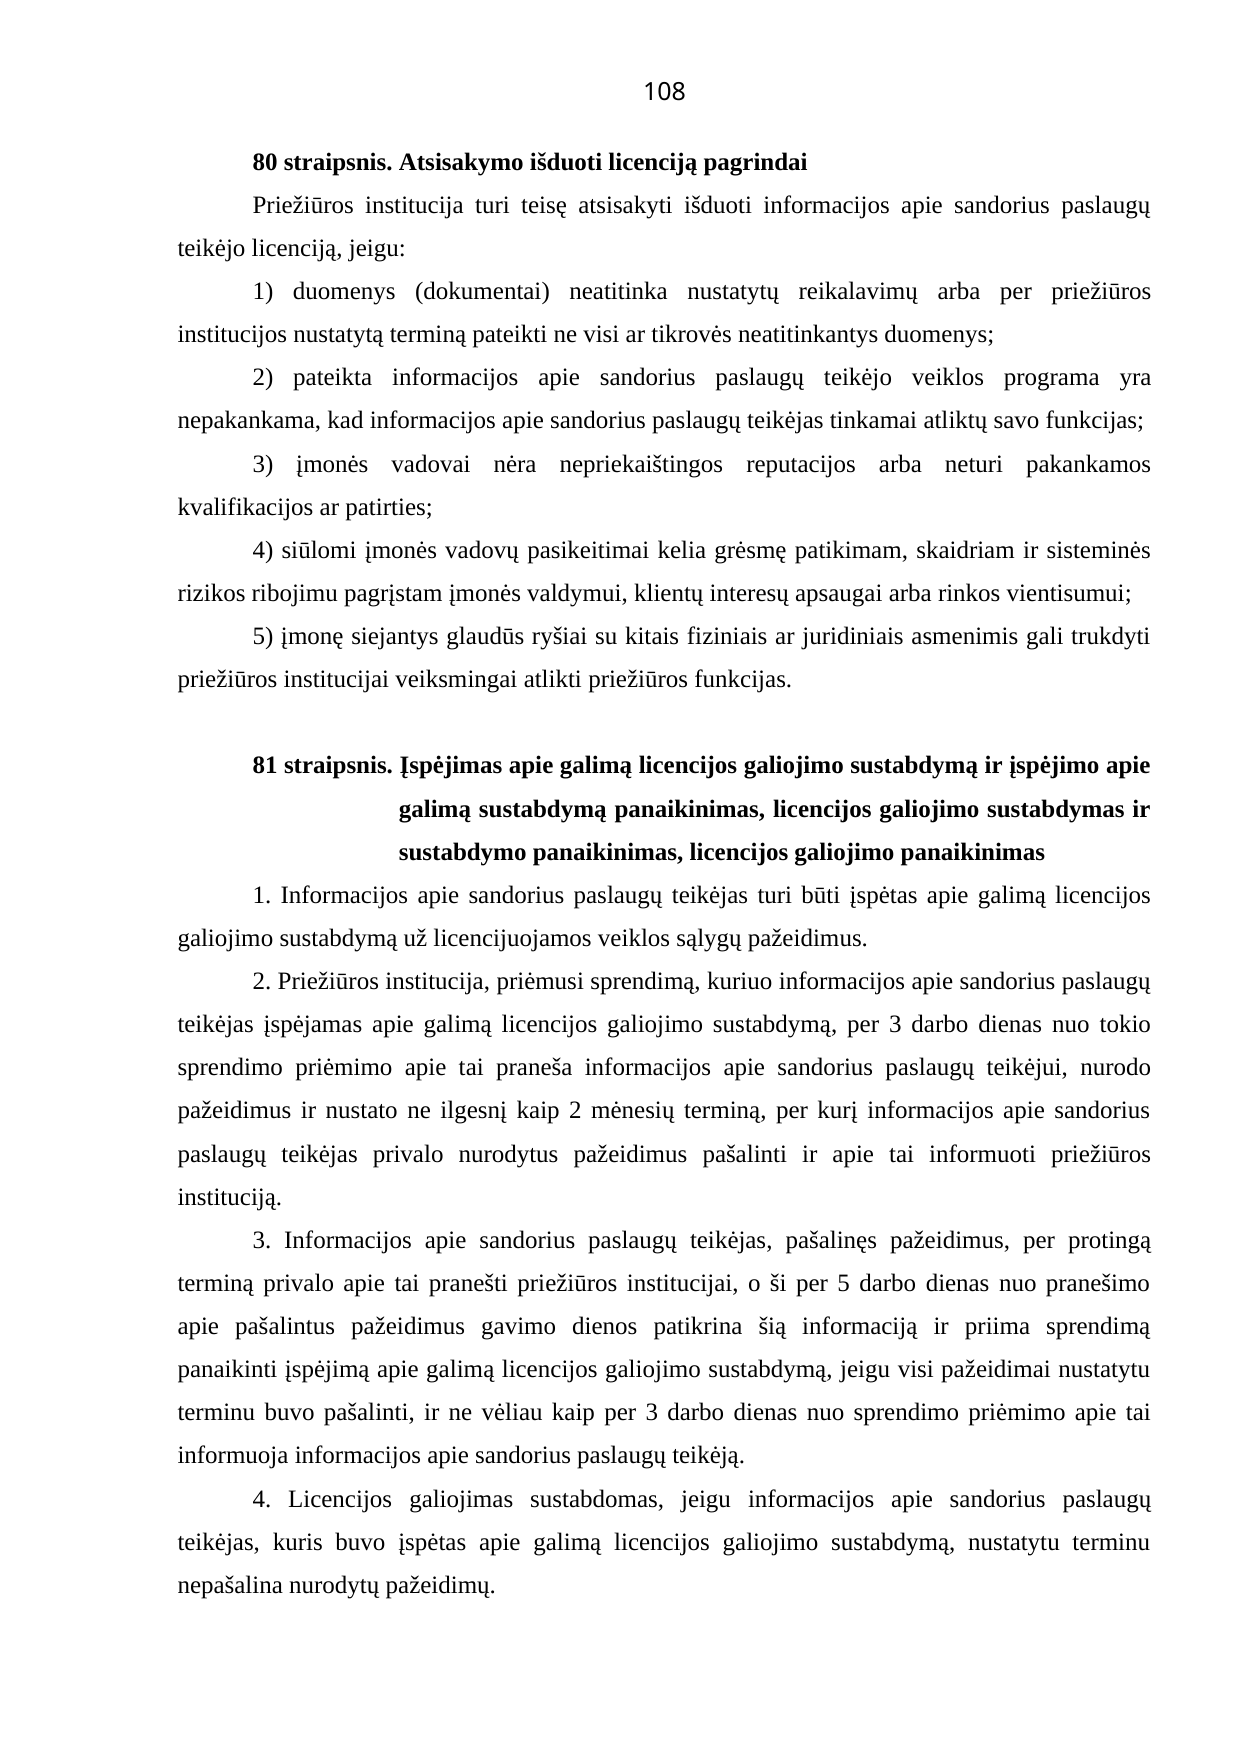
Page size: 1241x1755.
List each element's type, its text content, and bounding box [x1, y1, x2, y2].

text 4. Licencijos galiojimas sustabdomas, jeigu informacijos apie sandorius paslaugų teikėjas, kuris buvo įspėtas apie galimą licencijos galiojimo sustabdymą, nustatytu terminu nepašalina nurodytų pažeidimų. [177, 1484, 1152, 1599]
text Priežiūros institucija turi teisę atsisakyti išduoti informacijos apie sandorius paslaugų teikėjo licenciją, jeigu: [177, 190, 1152, 262]
text 3. Informacijos apie sandorius paslaugų teikėjas, pašalinęs pažeidimus, per protingą terminą privalo apie tai pranešti priežiūros institucijai, o ši per 5 darbo dienas nuo pranešimo apie pašalintus pažeidimus gavimo dienos patikrina šią informaciją ir priima sprendimą panaikinti įspėjimą apie galimą licencijos galiojimo sustabdymą, jeigu visi pažeidimai nustatytu terminu buvo pašalinti, ir ne vėliau kaip per 3 darbo dienas nuo sprendimo priėmimo apie tai informuoja informacijos apie sandorius paslaugų teikėją. [177, 1225, 1152, 1469]
text 1. Informacijos apie sandorius paslaugų teikėjas turi būti įspėtas apie galimą licencijos galiojimo sustabdymą už licencijuojamos veiklos sąlygų pažeidimus. [177, 880, 1152, 952]
text 3) įmonės vadovai nėra nepriekaištingos reputacijos arba neturi pakankamos kvalifikacijos ar patirties; [177, 449, 1152, 521]
text 80 straipsnis. Atsisakymo išduoti licenciją pagrindai [177, 147, 1152, 176]
text 2) pateikta informacijos apie sandorius paslaugų teikėjo veiklos programa yra nepakankama, kad informacijos apie sandorius paslaugų teikėjas tinkamai atliktų savo funkcijas; [177, 362, 1152, 434]
text 1) duomenys (dokumentai) neatitinka nustatytų reikalavimų arba per priežiūros institucijos nustatytą terminą pateikti ne visi ar tikrovės neatitinkantys duomenys; [177, 276, 1152, 348]
text 5) įmonę siejantys glaudūs ryšiai su kitais fiziniais ar juridiniais asmenimis gali trukdyti priežiūros institucijai veiksmingai atlikti priežiūros funkcijas. [177, 621, 1152, 693]
text 81 straipsnis. Įspėjimas apie galimą licencijos galiojimo sustabdymą ir įspėjimo apie galimą sustabdymą panaikinimas, licencijos galiojimo sustabdymas ir sustabdymo panaikinimas, licencijos galiojimo panaikinimas [252, 751, 1152, 866]
text 4) siūlomi įmonės vadovų pasikeitimai kelia grėsmę patikimam, skaidriam ir sisteminės rizikos ribojimu pagrįstam įmonės valdymui, klientų interesų apsaugai arba rinkos vientisumui; [177, 535, 1152, 607]
text 2. Priežiūros institucija, priėmusi sprendimą, kuriuo informacijos apie sandorius paslaugų teikėjas įspėjamas apie galimą licencijos galiojimo sustabdymą, per 3 darbo dienas nuo tokio sprendimo priėmimo apie tai praneša informacijos apie sandorius paslaugų teikėjui, nurodo pažeidimus ir nustato ne ilgesnį kaip 2 mėnesių terminą, per kurį informacijos apie sandorius paslaugų teikėjas privalo nurodytus pažeidimus pašalinti ir apie tai informuoti priežiūros instituciją. [177, 966, 1152, 1211]
